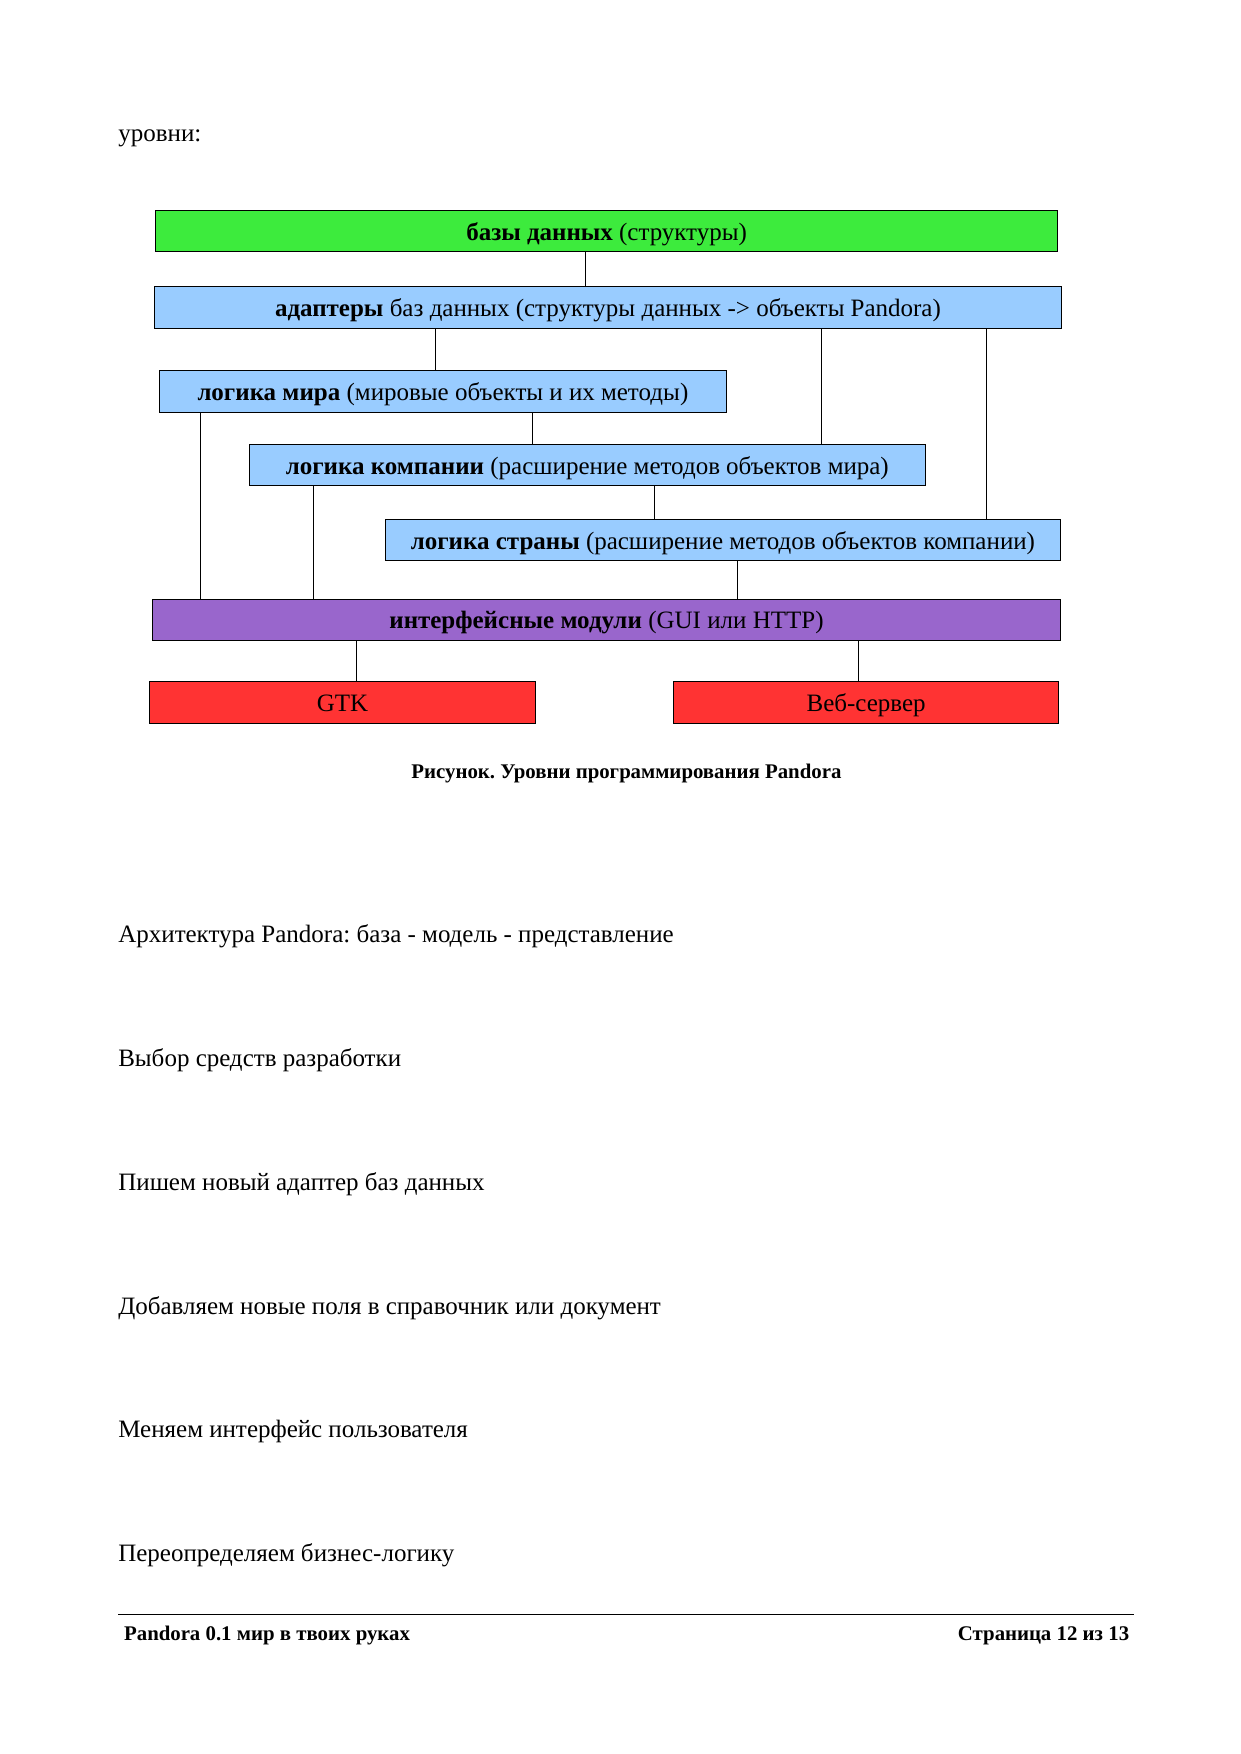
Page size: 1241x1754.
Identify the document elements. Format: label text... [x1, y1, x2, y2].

text Добавляем новые поля в справочник или документ [118, 1291, 1134, 1319]
text уровни: [118, 118, 1134, 147]
text Архитектура Pandora: база - модель - представление [118, 919, 1134, 948]
text Переопределяем бизнес-логику [118, 1538, 1134, 1567]
text Рисунок. Уровни программирования Pandora [118, 159, 1134, 783]
text Выбор средств разработки [118, 1043, 1134, 1072]
text Пишем новый адаптер баз данных [118, 1167, 1134, 1196]
text Меняем интерфейс пользователя [118, 1414, 1134, 1443]
